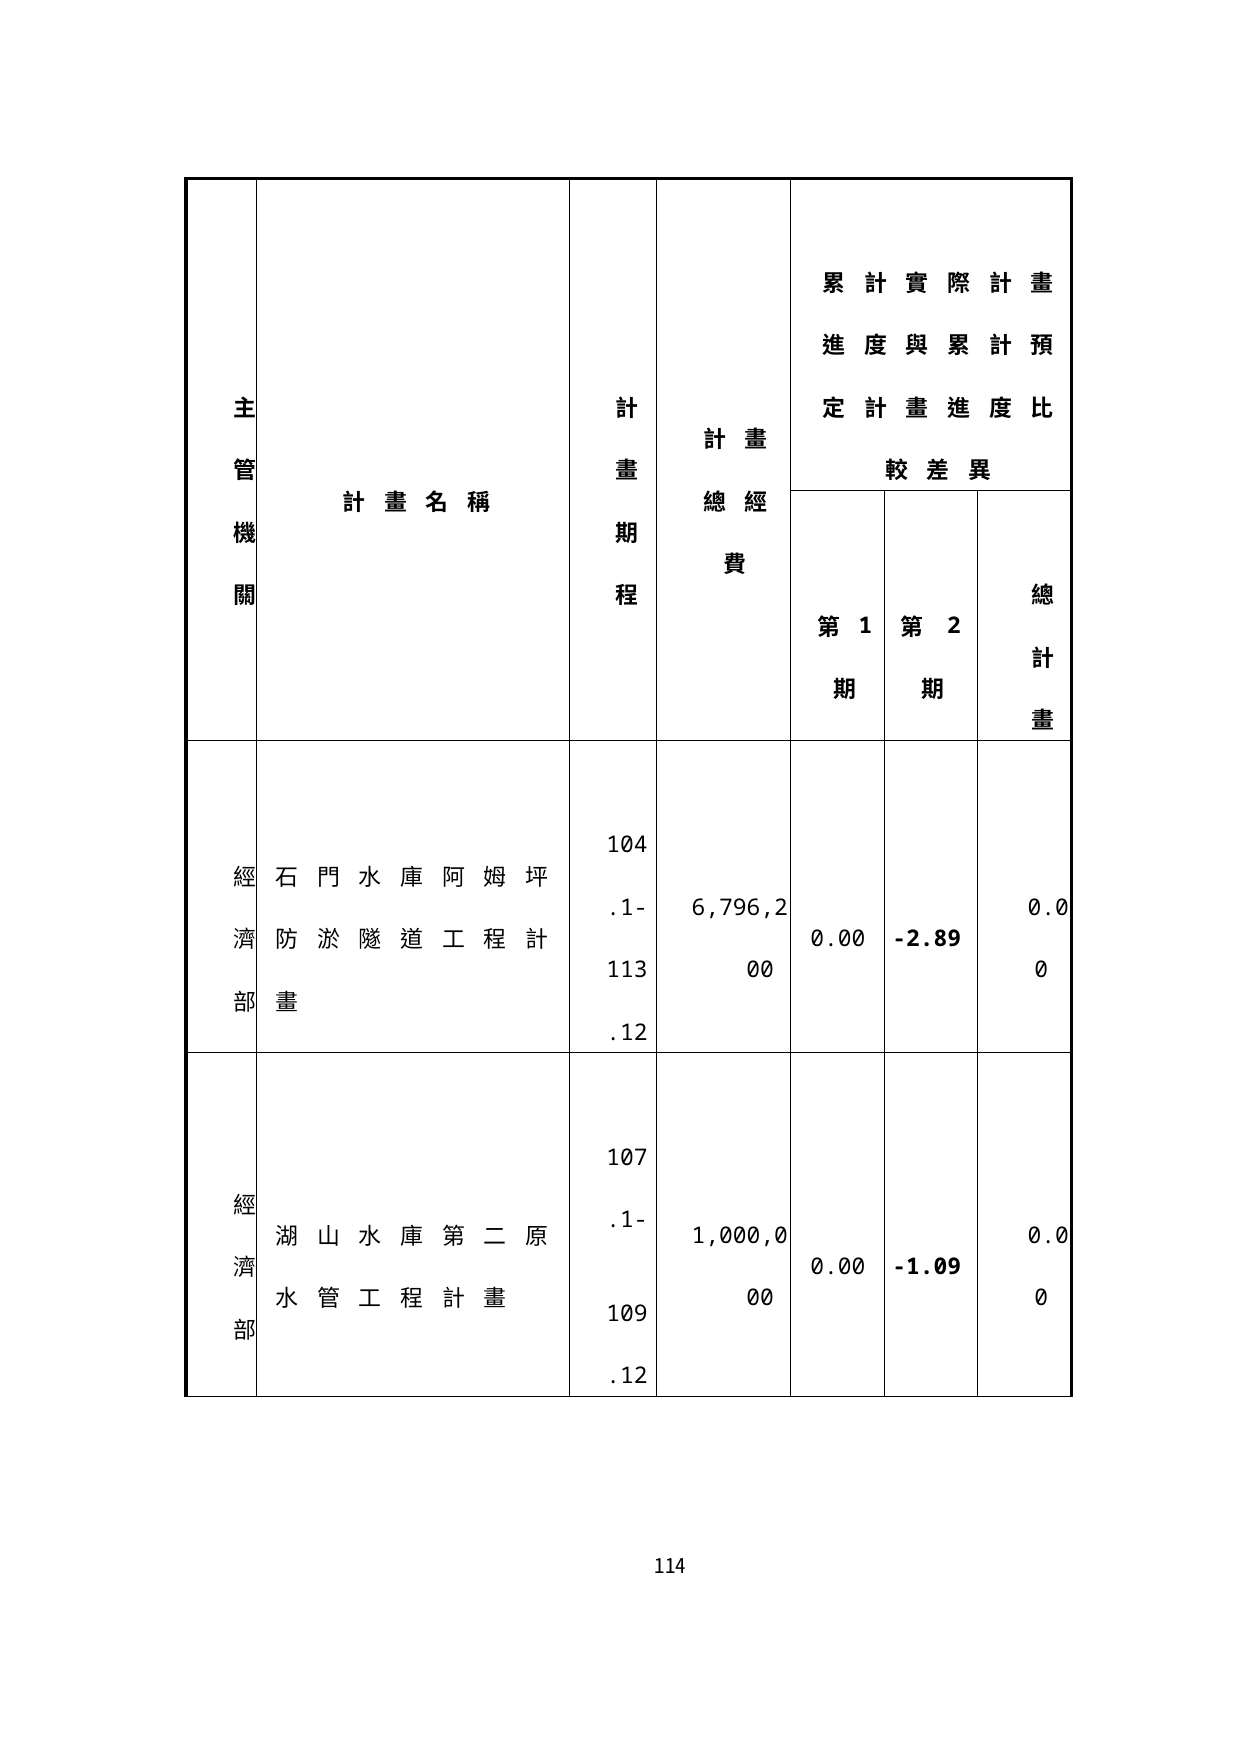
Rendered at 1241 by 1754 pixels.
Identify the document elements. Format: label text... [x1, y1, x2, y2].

table_cell 6,796,200 [657, 741, 790, 1052]
table_cell 石門水庫阿姆坪防淤隧道工程計畫 [257, 741, 569, 1052]
table_cell 0.00 [791, 1053, 884, 1396]
table_cell 0.00 [978, 741, 1070, 1052]
table_cell 湖山水庫第二原水管工程計畫 [257, 1053, 569, 1396]
table_header 計畫總經費 [657, 180, 790, 740]
table_cell -1.09 [885, 1053, 977, 1396]
table_cell 1,000,000 [657, 1053, 790, 1396]
table_cell 104.1- 113.12 [570, 741, 656, 1052]
table_cell 107.1- 109.12 [570, 1053, 656, 1396]
table_cell 總計畫 [978, 491, 1070, 740]
table_header 主管機關 [188, 180, 256, 740]
table_cell 0.00 [978, 1053, 1070, 1396]
table_cell -2.89 [885, 741, 977, 1052]
table_cell 0.00 [791, 741, 884, 1052]
table_cell 經濟部 [188, 741, 256, 1052]
table_header 計畫名稱 [257, 180, 569, 740]
table_cell 第1期 [791, 491, 884, 740]
table_cell 第2期 [885, 491, 977, 740]
table_header 計畫 期程 [570, 180, 656, 740]
table_header 累計實際計畫進度與累計預定計畫進度比較差異 [791, 180, 1070, 490]
table_cell 經濟部 [188, 1053, 256, 1396]
